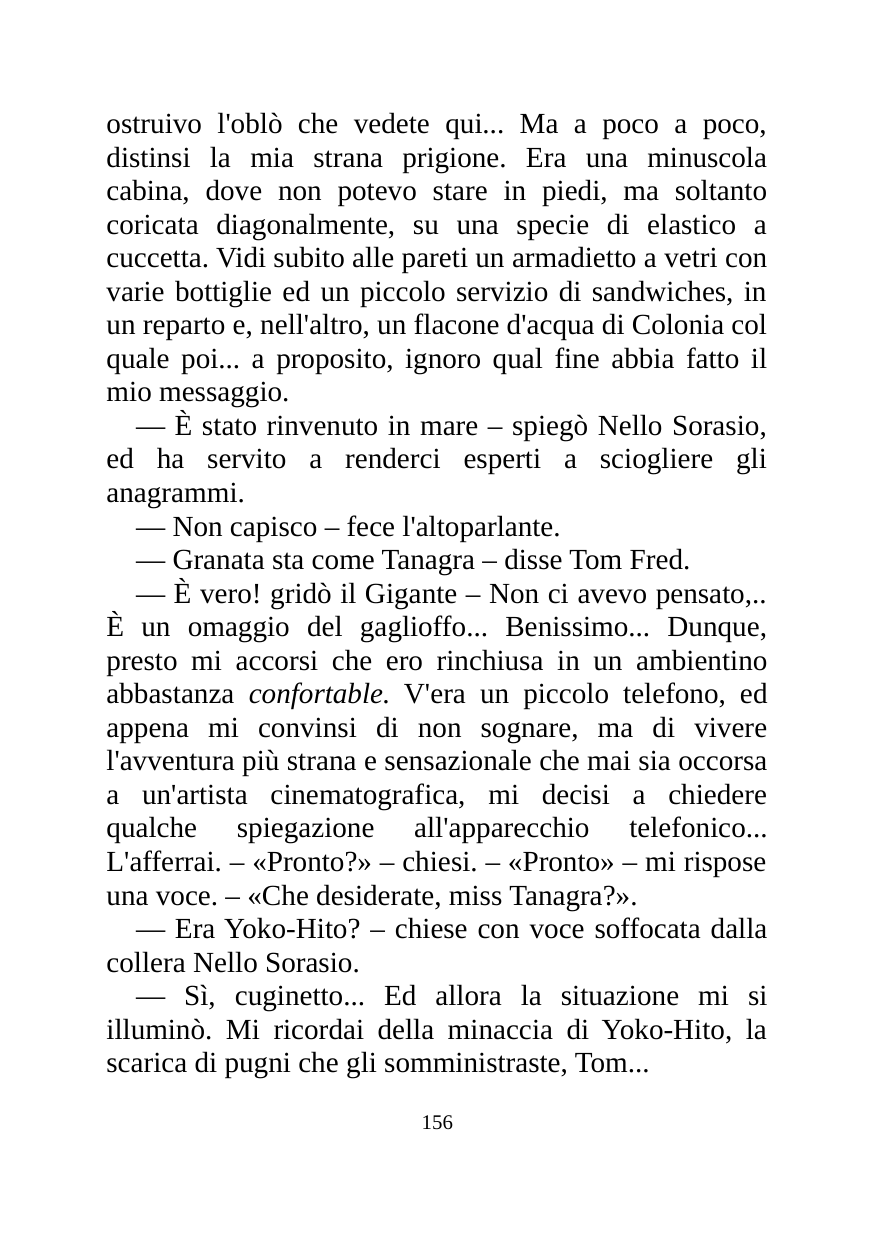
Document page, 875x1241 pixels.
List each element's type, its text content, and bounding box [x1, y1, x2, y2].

text — Era Yoko-Hito? – chiese con voce soffocata dalla collera Nello Sorasio. [106, 911, 768, 978]
text — Non capisco – fece l'altoparlante. [106, 509, 768, 542]
text — È vero! gridò il Gigante – Non ci avevo pensato,.. È un omaggio del gaglioffo... Benissimo... Dunque, presto mi accorsi che ero rinchiusa in un ambientino abbastanza confortable. V'era un piccolo telefono, ed appena mi convinsi di non sognare, ma di vivere l'avventura più strana e sensazionale che mai sia occorsa a un'artista cinematografica, mi decisi a chiedere qualche spiegazione all'apparecchio telefonico... L'afferrai. – «Pronto?» – chiesi. – «Pronto» – mi rispose una voce. – «Che desiderate, miss Tanagra?». [106, 576, 768, 911]
text — Sì, cuginetto... Ed allora la situazione mi si illuminò. Mi ricordai della minaccia di Yoko-Hito, la scarica di pugni che gli somministraste, Tom... [106, 978, 768, 1079]
text — È stato rinvenuto in mare – spiegò Nello Sorasio, ed ha servito a renderci esperti a sciogliere gli anagrammi. [106, 408, 768, 509]
text ostruivo l'oblò che vedete qui... Ma a poco a poco, distinsi la mia strana prigione. Era una minuscola cabina, dove non potevo stare in piedi, ma soltanto coricata diagonalmente, su una specie di elastico a cuccetta. Vidi subito alle pareti un armadietto a vetri con varie bottiglie ed un piccolo servizio di sandwiches, in un reparto e, nell'altro, un flacone d'acqua di Colonia col quale poi... a proposito, ignoro qual fine abbia fatto il mio messaggio. [106, 106, 768, 408]
text — Granata sta come Tanagra – disse Tom Fred. [106, 542, 768, 576]
